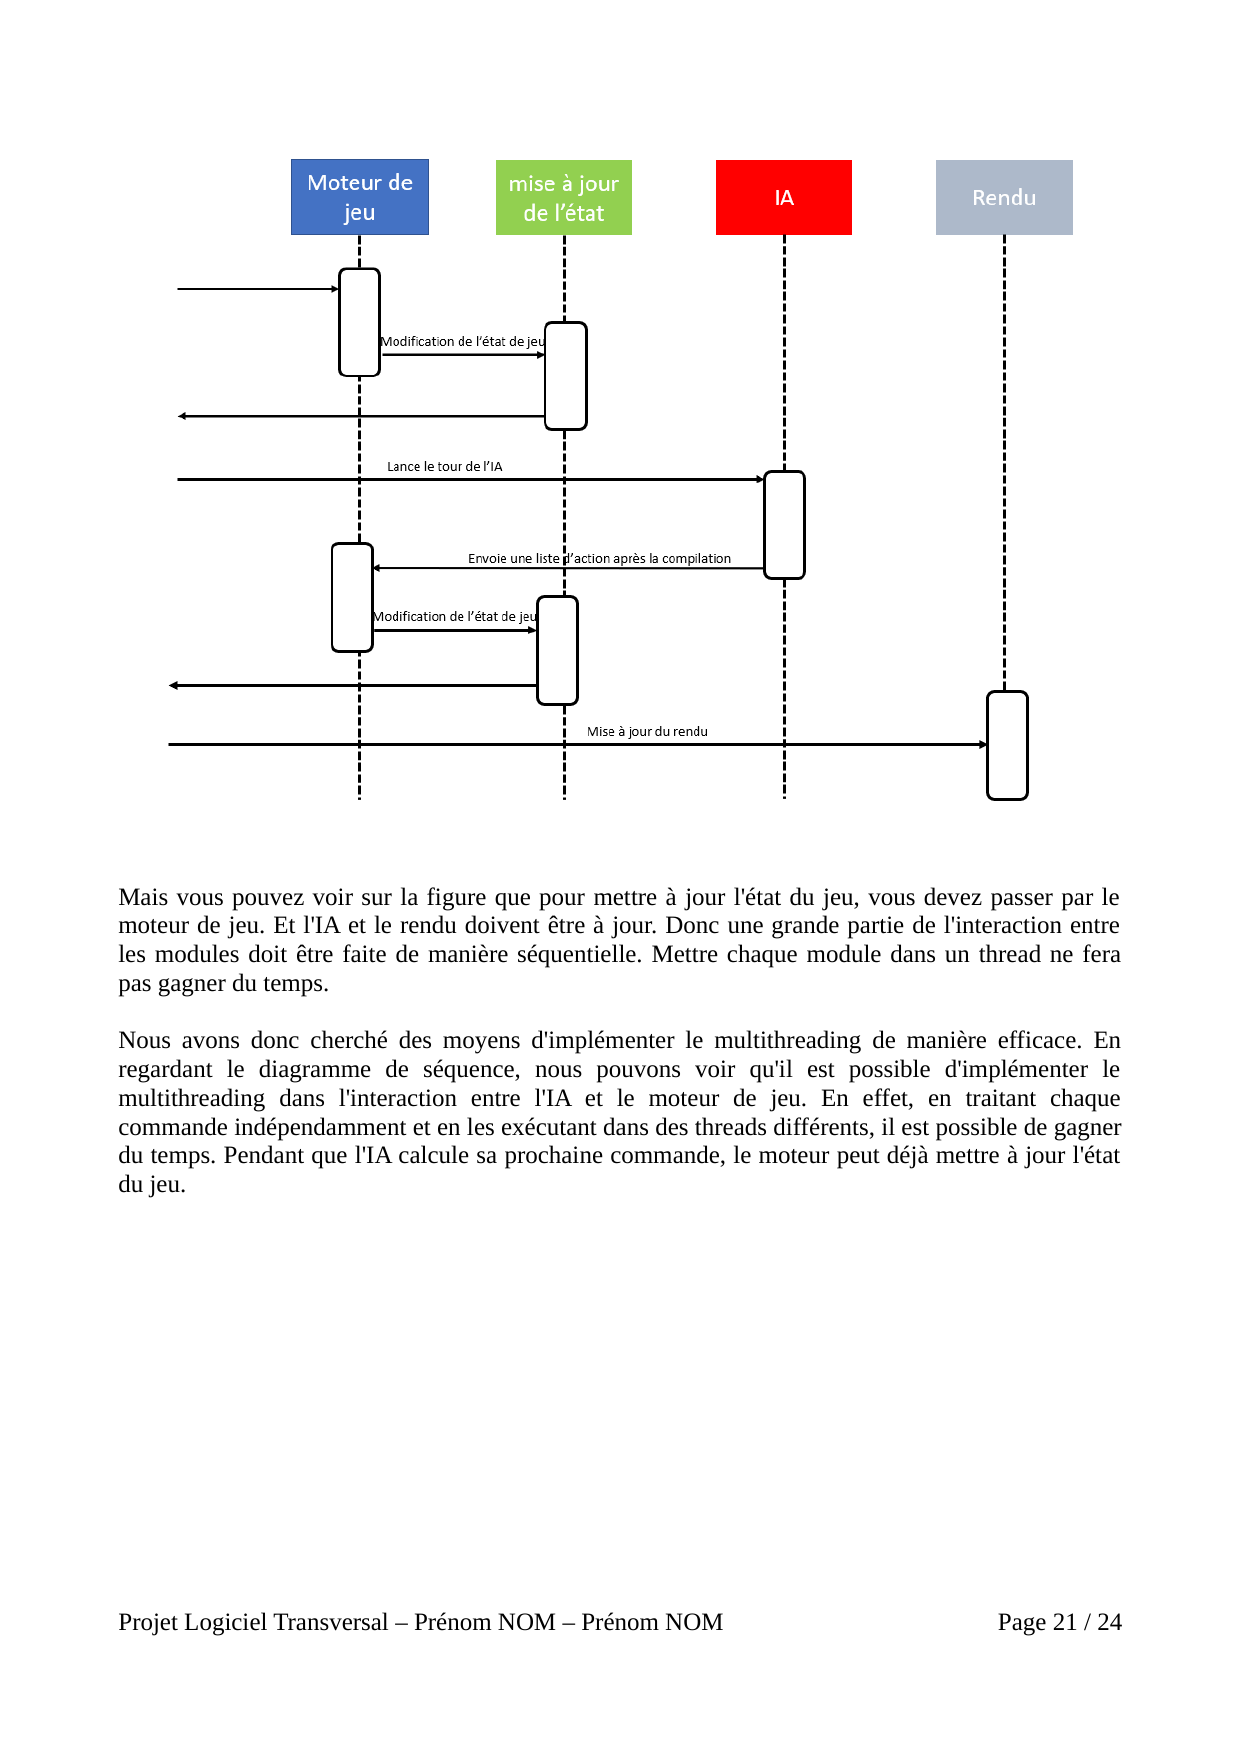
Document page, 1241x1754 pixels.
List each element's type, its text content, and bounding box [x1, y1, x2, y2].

text Nous avons donc cherché des moyens d'implémenter le multithreading de manière efficace. En regardant le diagramme de séquence, nous pouvons voir qu'il est possible d'implémenter le multithreading dans l'interaction entre l'IA et le moteur de jeu. En effet, en traitant chaque commande indépendamment et en les exécutant dans des threads différents, il est possible de gagner du temps. Pendant que l'IA calcule sa prochaine commande, le moteur peut déjà mettre à jour l'état du jeu. [118, 1026, 1122, 1198]
picture [118, 118, 1123, 825]
text Mais vous pouvez voir sur la figure que pour mettre à jour l'état du jeu, vous devez passer par le moteur de jeu. Et l'IA et le rendu doivent être à jour. Donc une grande partie de l'interaction entre les modules doit être faite de manière séquentielle. Mettre chaque module dans un thread ne fera pas gagner du temps. [118, 882, 1122, 997]
